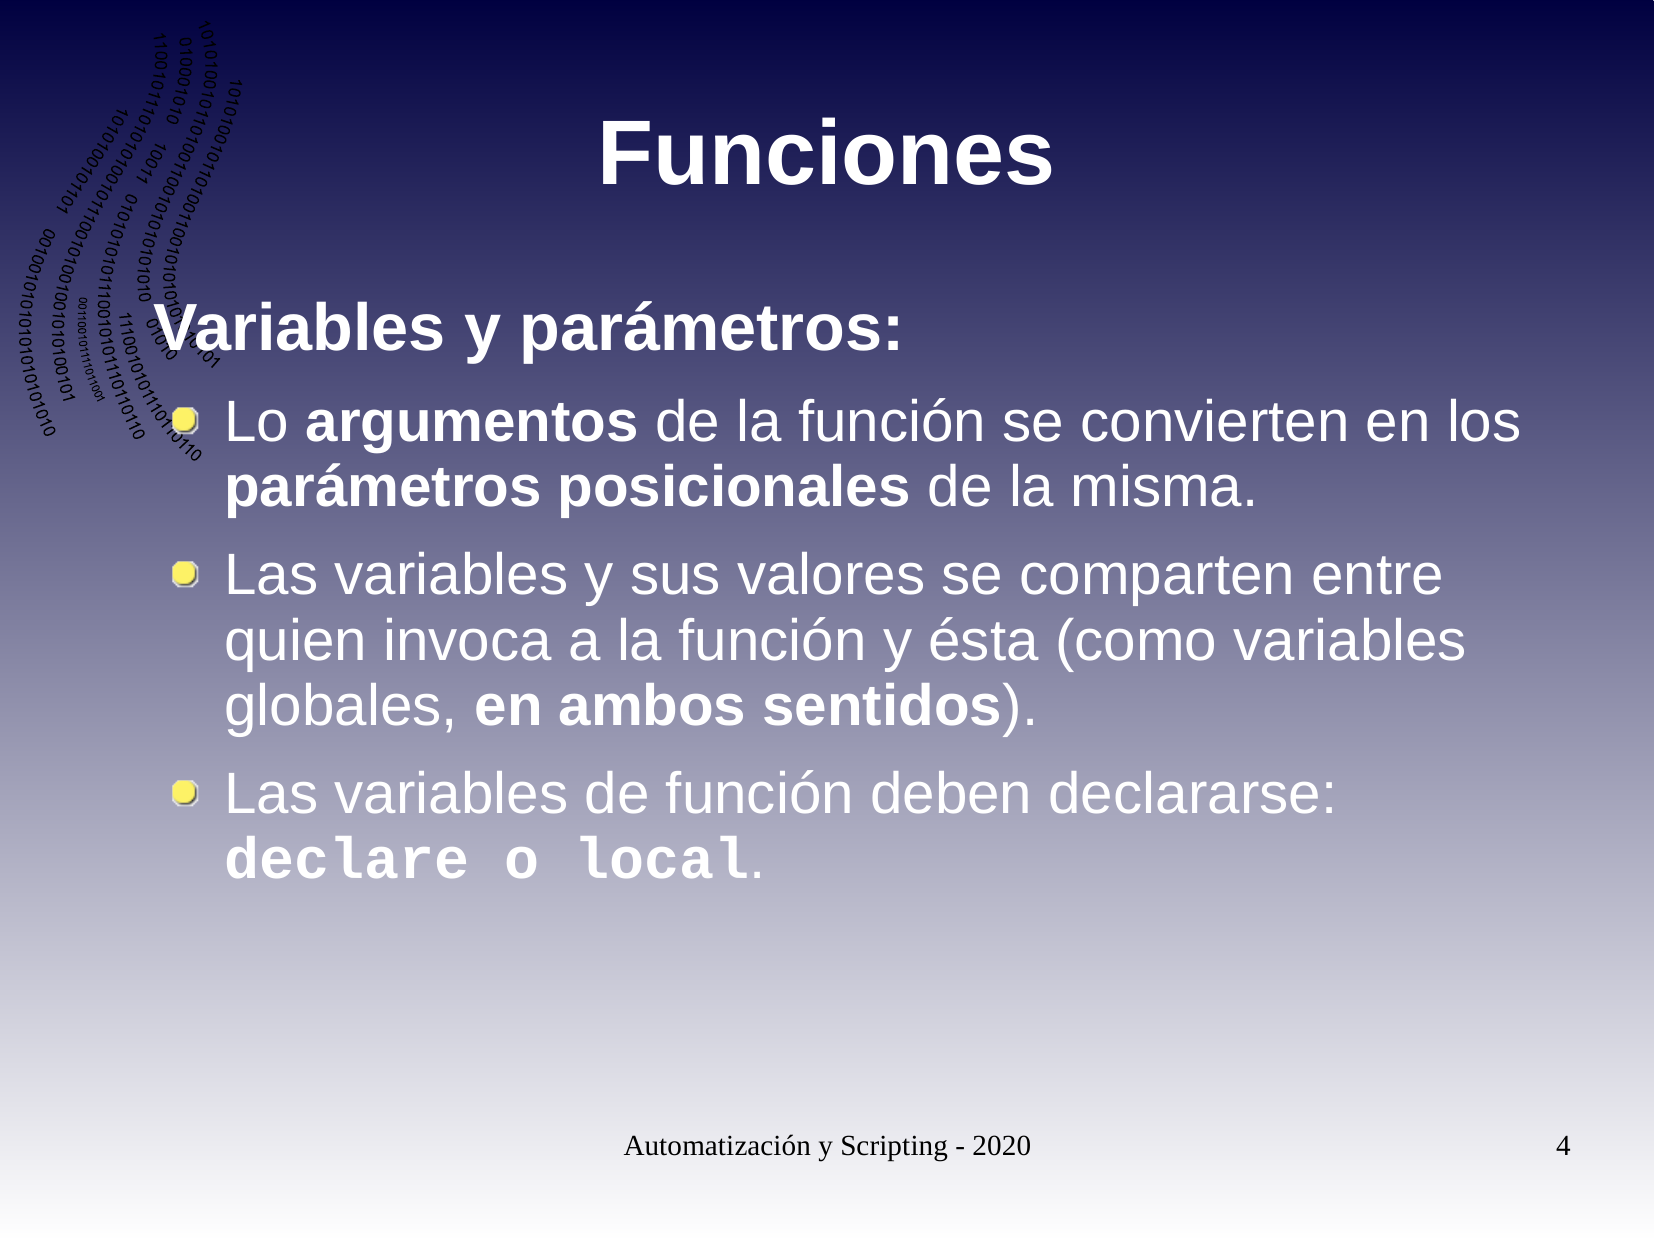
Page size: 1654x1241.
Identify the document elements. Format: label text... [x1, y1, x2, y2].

picture [18, 20, 243, 461]
title Funciones [82, 49, 1571, 257]
list Variables y parámetros: Lo argumentos de la función se convierten en los parámetros posicionales de la misma. Las variables y sus valores se comparten entre quien invoca a la función y ésta (como variables globales, en ambos sentidos). Las variables de función deben declararse: declare o local. [82, 290, 1571, 1010]
